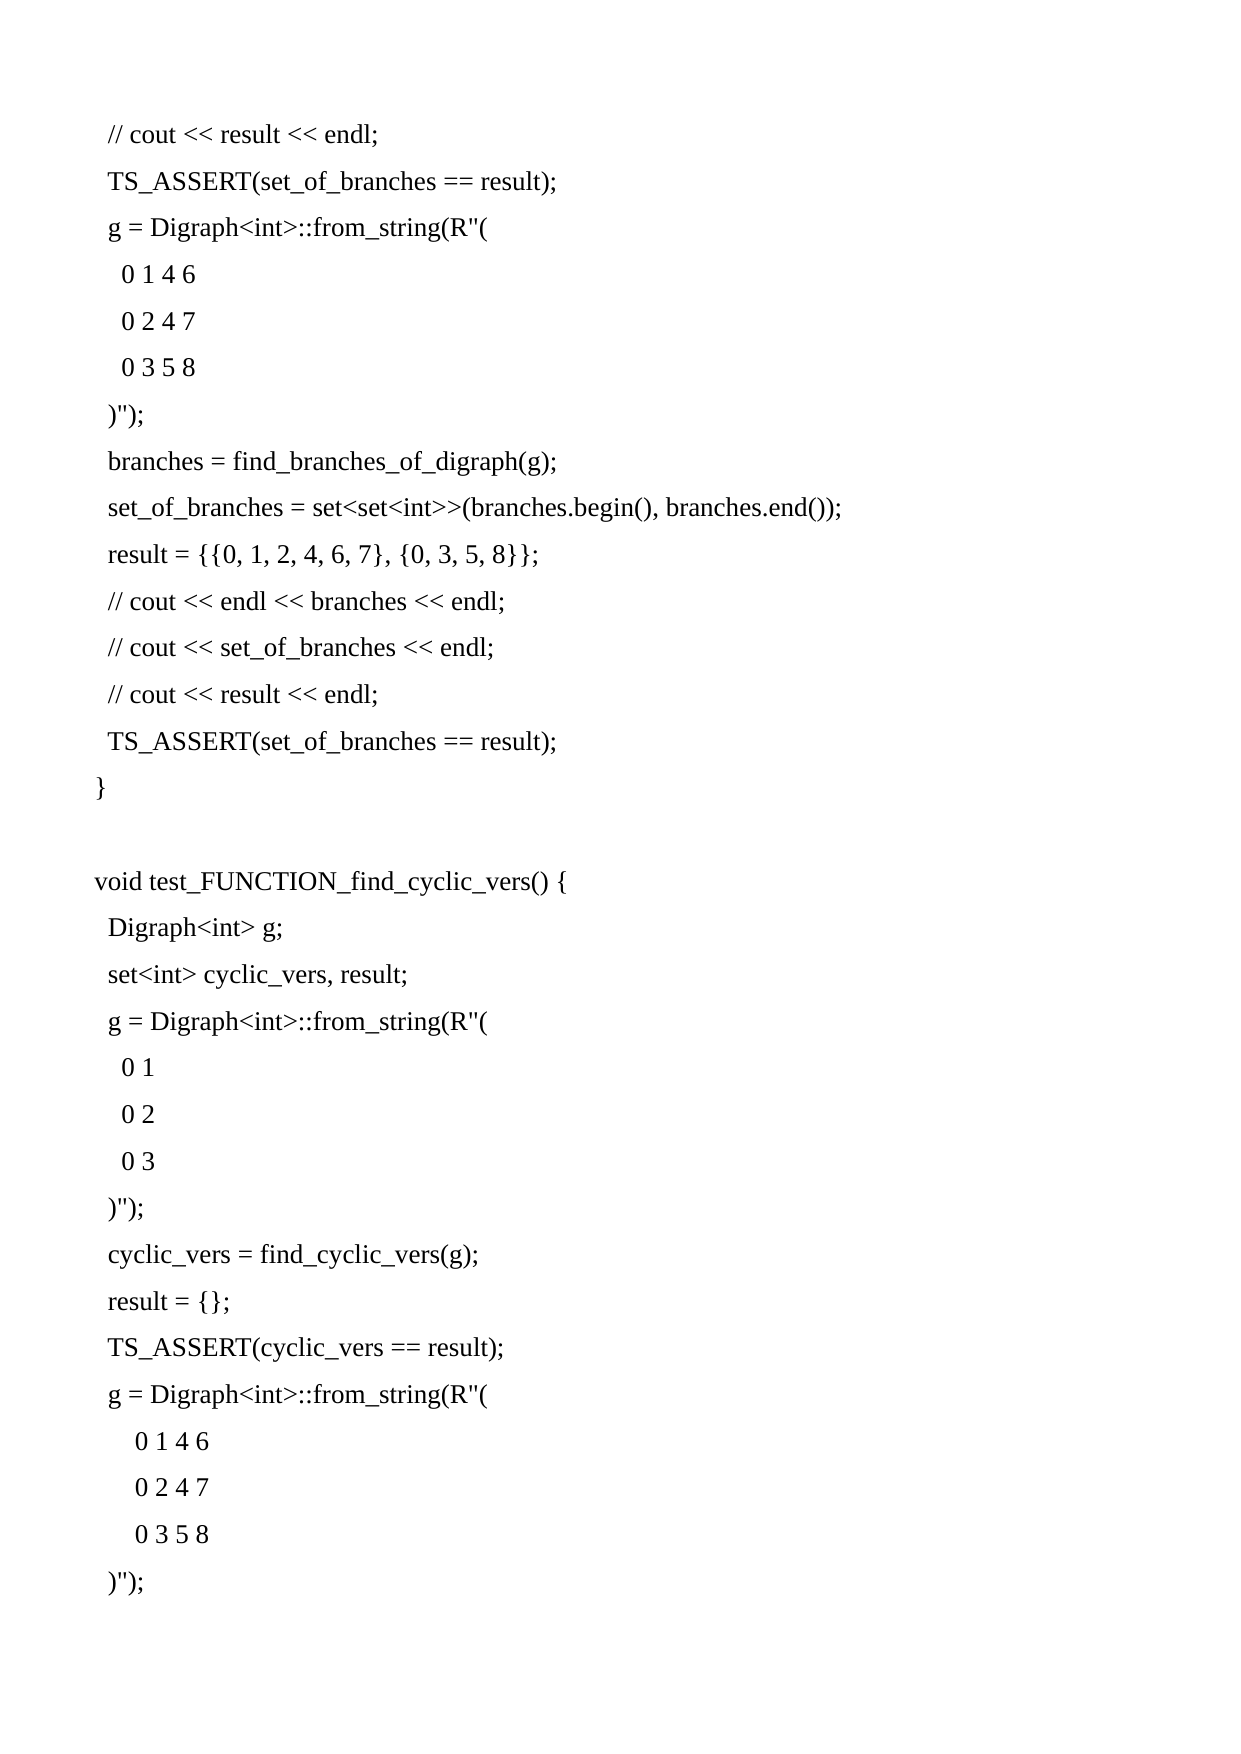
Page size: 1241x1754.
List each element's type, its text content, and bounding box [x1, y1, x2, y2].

list // cout << result << endl; [81, 118, 1122, 149]
list )"); [81, 1565, 1122, 1596]
list } [81, 771, 1122, 803]
list 0 1 4 6 [81, 1425, 1122, 1456]
list void test_FUNCTION_find_cyclic_vers() { [81, 865, 1122, 896]
list result = {{0, 1, 2, 4, 6, 7}, {0, 3, 5, 8}}; [81, 538, 1122, 569]
list g = Digraph<int>::from_string(R"( [81, 211, 1122, 243]
list // cout << set_of_branches << endl; [81, 631, 1122, 663]
list 0 3 [81, 1145, 1122, 1176]
list // cout << endl << branches << endl; [81, 585, 1122, 616]
list cyclic_vers = find_cyclic_vers(g); [81, 1238, 1122, 1269]
list 0 2 [81, 1098, 1122, 1129]
list TS_ASSERT(set_of_branches == result); [81, 165, 1122, 196]
list set_of_branches = set<set<int>>(branches.begin(), branches.end()); [81, 491, 1122, 523]
list TS_ASSERT(cyclic_vers == result); [81, 1331, 1122, 1363]
list set<int> cyclic_vers, result; [81, 958, 1122, 989]
list // cout << result << endl; [81, 678, 1122, 709]
list )"); [81, 1191, 1122, 1223]
list 0 1 4 6 [81, 258, 1122, 289]
list )"); [81, 398, 1122, 429]
list g = Digraph<int>::from_string(R"( [81, 1005, 1122, 1036]
list result = {}; [81, 1285, 1122, 1316]
list branches = find_branches_of_digraph(g); [81, 445, 1122, 476]
list g = Digraph<int>::from_string(R"( [81, 1378, 1122, 1409]
list 0 2 4 7 [81, 1471, 1122, 1503]
list TS_ASSERT(set_of_branches == result); [81, 725, 1122, 756]
list 0 1 [81, 1051, 1122, 1083]
list 0 3 5 8 [81, 351, 1122, 383]
list 0 3 5 8 [81, 1518, 1122, 1549]
list Digraph<int> g; [81, 911, 1122, 943]
list 0 2 4 7 [81, 305, 1122, 336]
